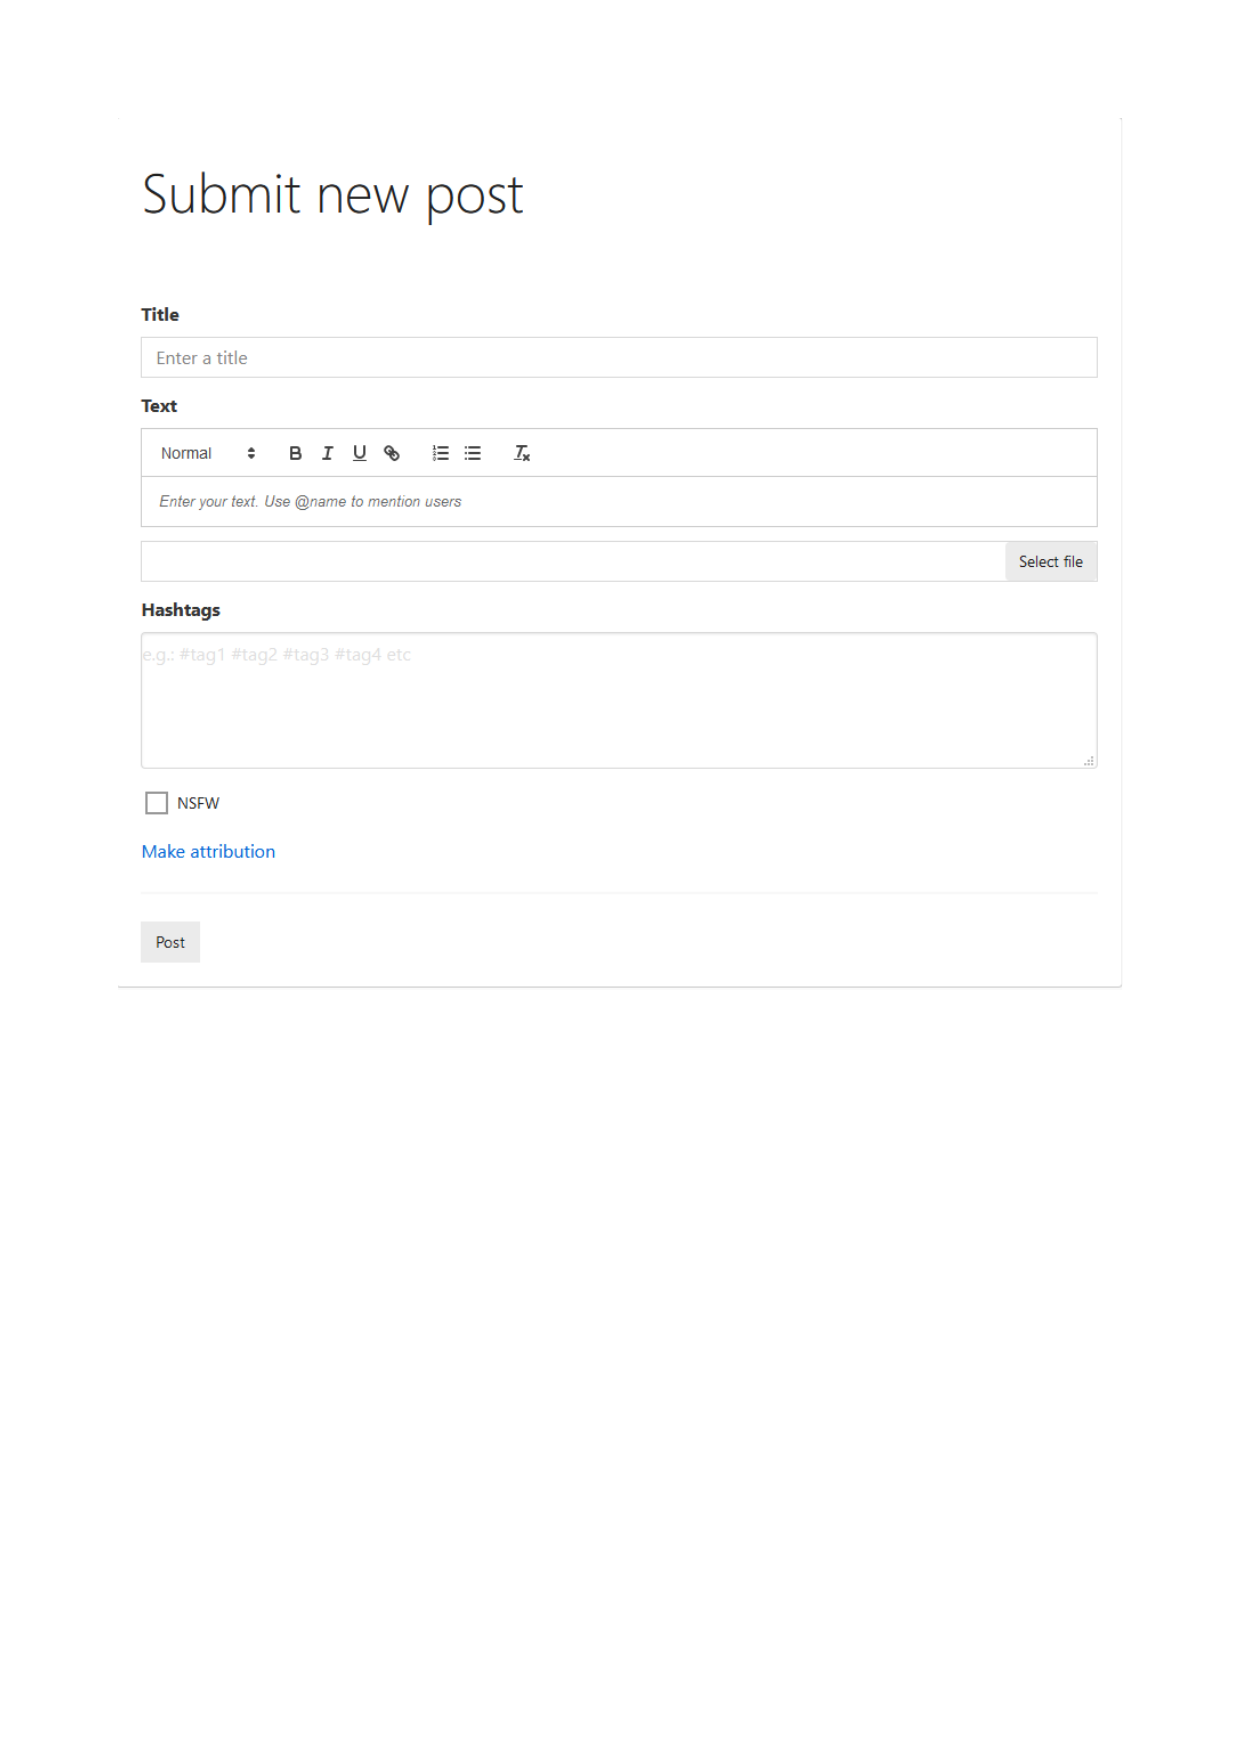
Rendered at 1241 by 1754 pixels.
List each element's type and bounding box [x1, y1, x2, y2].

picture [118, 118, 1123, 990]
